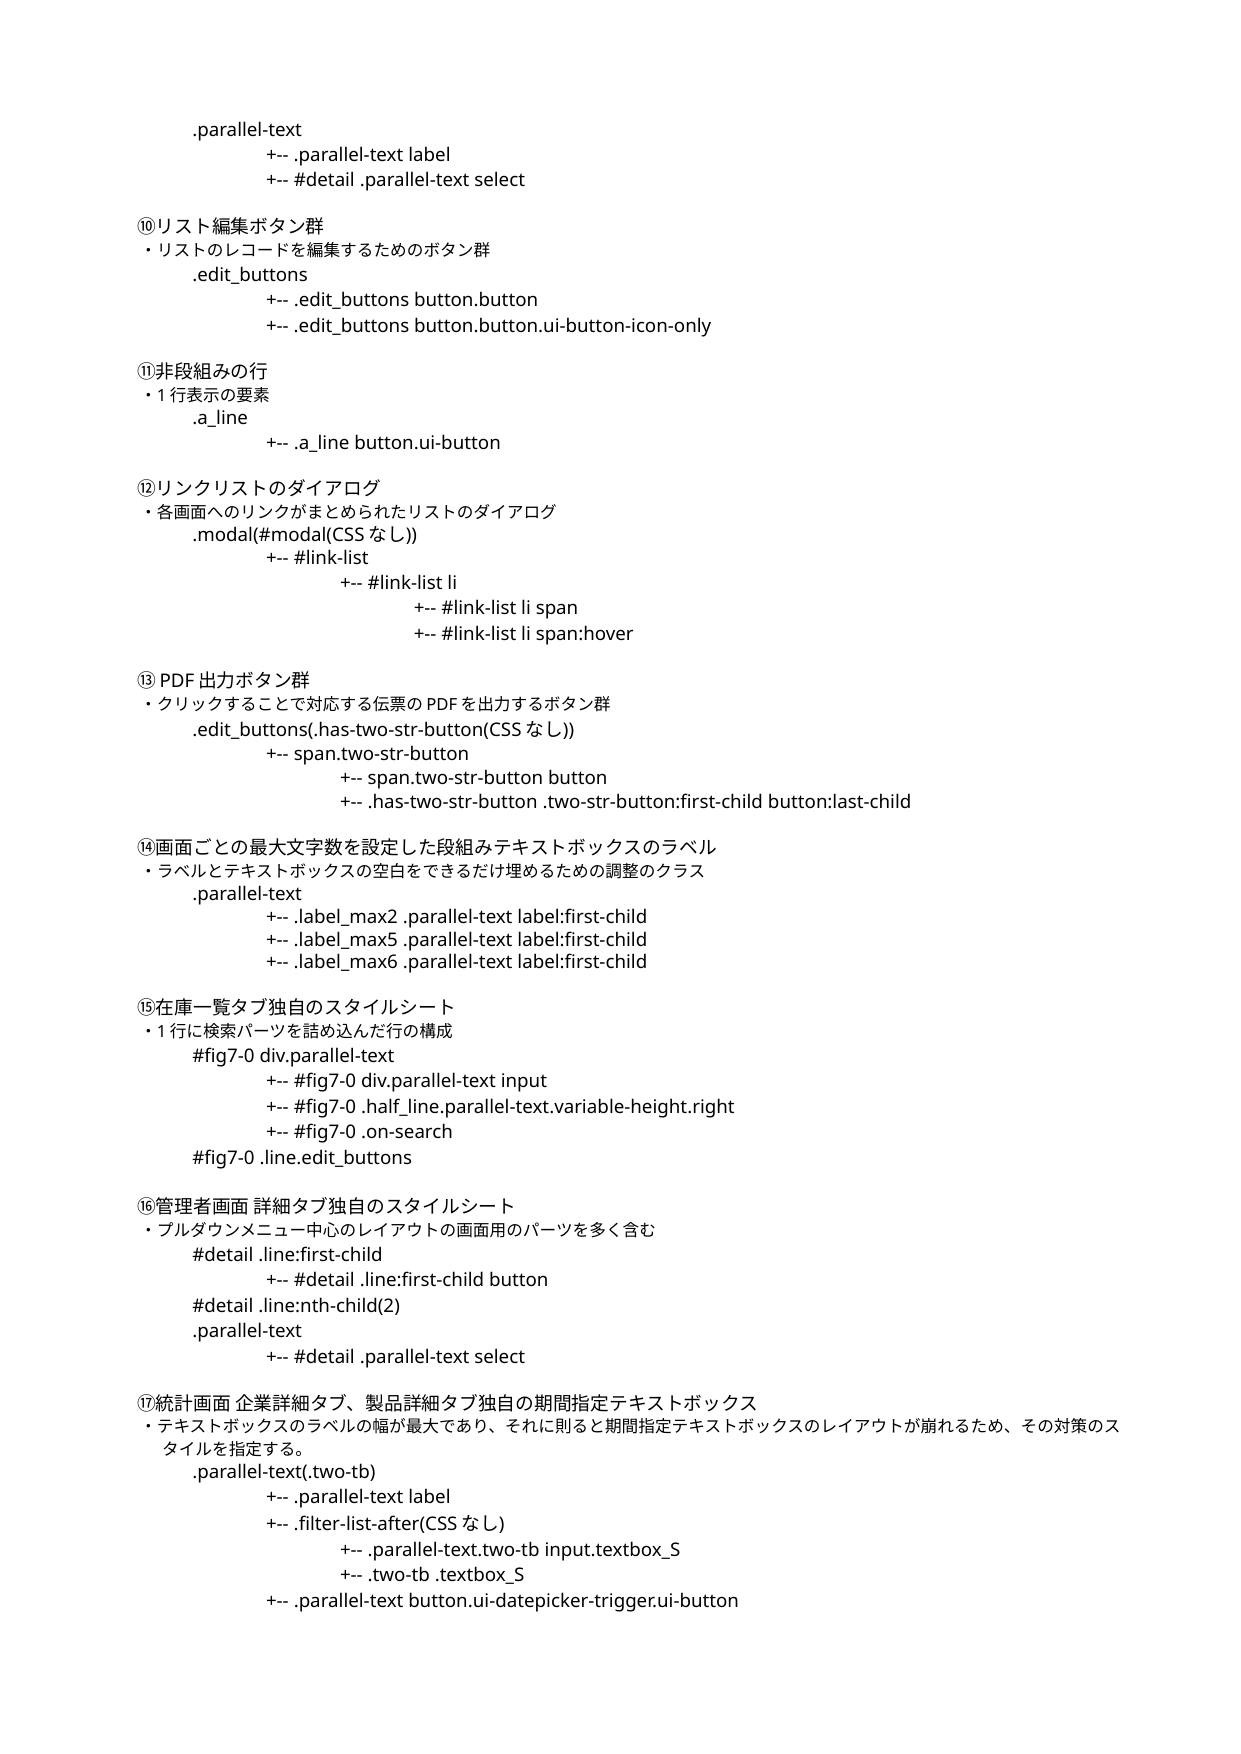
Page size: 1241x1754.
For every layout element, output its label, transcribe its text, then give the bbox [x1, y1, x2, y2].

text +-- #link-list [118, 546, 1122, 569]
text +-- .edit_buttons button.button [118, 286, 1122, 312]
text +-- #fig7-0 div.parallel-text input [118, 1068, 1122, 1093]
text .parallel-text [118, 882, 1122, 905]
text +-- #fig7-0 .on-search [118, 1119, 1122, 1144]
text ⑩リスト編集ボタン群 [118, 215, 1122, 238]
text #fig7-0 div.parallel-text [118, 1042, 1122, 1068]
text .edit_buttons [118, 261, 1122, 286]
text +-- .label_max2 .parallel-text label:first-child [118, 905, 1122, 928]
text ⑮在庫一覧タブ独自のスタイルシート [118, 996, 1122, 1019]
text .edit_buttons(.has-two-str-button(CSSなし)) [118, 714, 1122, 742]
text ・プルダウンメニュー中心のレイアウトの画面用のパーツを多く含む [140, 1218, 1122, 1241]
text #detail .line:nth-child(2) [118, 1292, 1122, 1318]
text +-- #detail .line:first-child button [118, 1267, 1122, 1292]
text +-- .label_max5 .parallel-text label:first-child [118, 928, 1122, 951]
text ⑫リンクリストのダイアログ [118, 477, 1122, 500]
text +-- span.two-str-button [118, 742, 1122, 764]
text +-- #link-list li span [118, 595, 1122, 620]
text .parallel-text(.two-tb) [118, 1460, 1122, 1483]
text +-- #detail .parallel-text select [118, 167, 1122, 192]
text +-- #link-list li [118, 569, 1122, 595]
text +-- #link-list li span:hover [118, 620, 1122, 646]
text ・1行表示の要素 [140, 383, 1122, 406]
text ・各画面へのリンクがまとめられたリストのダイアログ [140, 500, 1122, 523]
text +-- span.two-str-button button [118, 764, 1122, 790]
text ・リストのレコードを編集するためのボタン群 [140, 238, 1122, 261]
text .a_line [118, 406, 1122, 429]
text +-- .label_max6 .parallel-text label:first-child [118, 951, 1122, 973]
text +-- .edit_buttons button.button.ui-button-icon-only [118, 312, 1122, 337]
text ⑭画面ごとの最大文字数を設定した段組みテキストボックスのラベル [118, 836, 1122, 859]
text +-- .a_line button.ui-button [118, 429, 1122, 454]
text ・クリックすることで対応する伝票のPDFを出力するボタン群 [140, 692, 1122, 714]
text .modal(#modal(CSSなし)) [118, 523, 1122, 546]
text +-- .parallel-text label [118, 141, 1122, 167]
text +-- .filter-list-after(CSSなし) [118, 1509, 1122, 1536]
text ⑪非段組みの行 [118, 360, 1122, 383]
text #detail .line:first-child [118, 1241, 1122, 1267]
text ・テキストボックスのラベルの幅が最大であり、それに則ると期間指定テキストボックスのレイアウトが崩れるため、その対策のスタイルを指定する。 [140, 1414, 1122, 1460]
text .parallel-text [118, 1318, 1122, 1343]
text +-- #detail .parallel-text select [118, 1343, 1122, 1369]
text ⑯管理者画面 詳細タブ独自のスタイルシート [118, 1195, 1122, 1218]
text +-- .has-two-str-button .two-str-button:first-child button:last-child [118, 790, 1122, 813]
text .parallel-text [118, 118, 1122, 141]
text ⑬PDF出力ボタン群 [118, 669, 1122, 692]
text +-- .two-tb .textbox_S [118, 1562, 1122, 1587]
text ⑰統計画面 企業詳細タブ、製品詳細タブ独自の期間指定テキストボックス [118, 1392, 1122, 1414]
text +-- .parallel-text button.ui-datepicker-trigger.ui-button [118, 1587, 1122, 1613]
text +-- .parallel-text label [118, 1483, 1122, 1509]
text +-- .parallel-text.two-tb input.textbox_S [118, 1536, 1122, 1562]
text #fig7-0 .line.edit_buttons [118, 1144, 1122, 1170]
text ・1行に検索パーツを詰め込んだ行の構成 [140, 1019, 1122, 1042]
text ・ラベルとテキストボックスの空白をできるだけ埋めるための調整のクラス [140, 859, 1122, 882]
text +-- #fig7-0 .half_line.parallel-text.variable-height.right [118, 1093, 1122, 1119]
